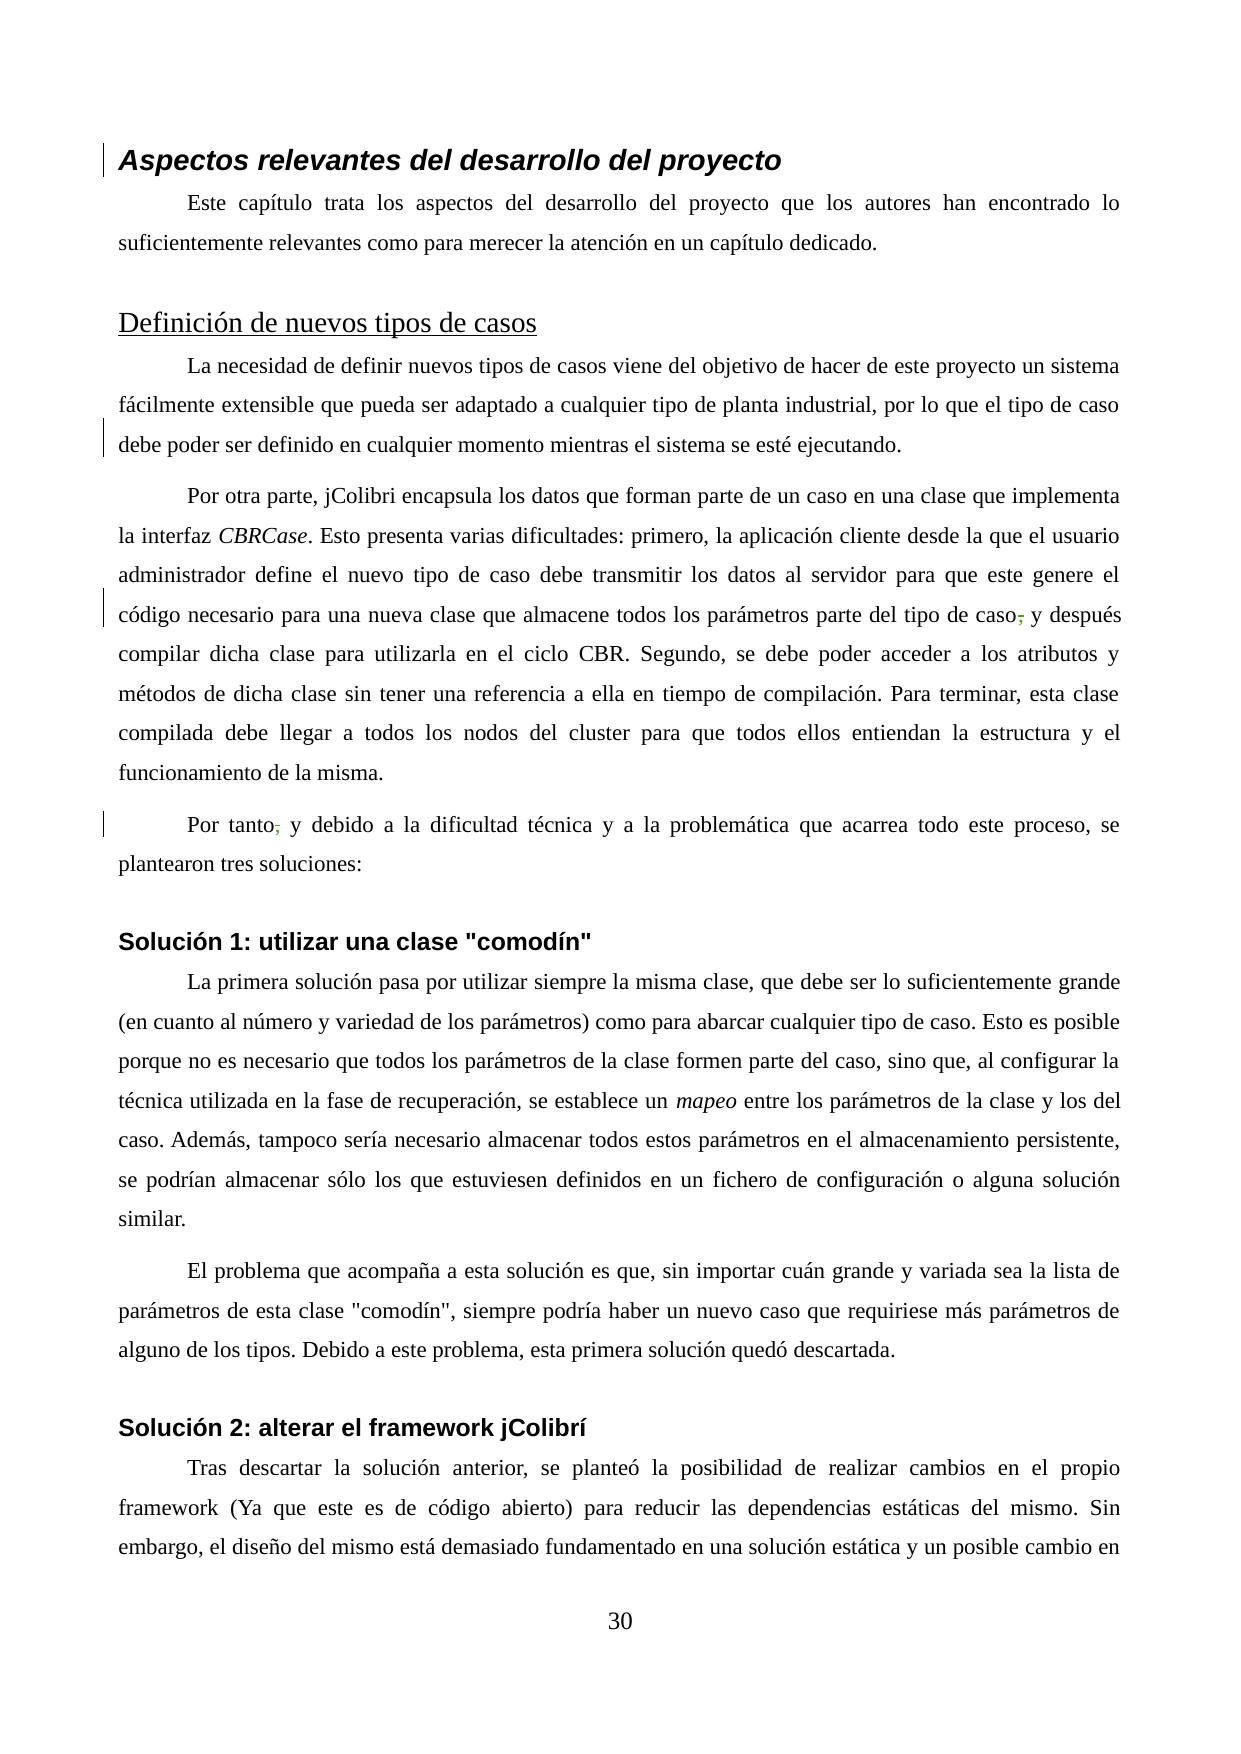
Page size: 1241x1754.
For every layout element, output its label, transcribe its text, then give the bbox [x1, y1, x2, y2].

text Tras descartar la solución anterior, se planteó la posibilidad de realizar cambios en el propio framework (Ya que este es de código abierto) para reducir las dependencias estáticas del mismo. Sin embargo, el diseño del mismo está demasiado fundamentado en una solución estática y un posible cambio en [118, 1454, 1122, 1559]
subtitle Definición de nuevos tipos de casos [118, 306, 1122, 339]
text La primera solución pasa por utilizar siempre la misma clase, que debe ser lo suficientemente grande (en cuanto al número y variedad de los parámetros) como para abarcar cualquier tipo de caso. Esto es posible porque no es necesario que todos los parámetros de la clase formen parte del caso, sino que, al configurar la técnica utilizada en la fase de recuperación, se establece un mapeo entre los parámetros de la clase y los del caso. Además, tampoco sería necesario almacenar todos estos parámetros en el almacenamiento persistente, se podrían almacenar sólo los que estuviesen definidos en un fichero de configuración o alguna solución similar. [118, 968, 1122, 1232]
text El problema que acompaña a esta solución es que, sin importar cuán grande y variada sea la lista de parámetros de esta clase "comodín", siempre podría haber un nuevo caso que requiriese más parámetros de alguno de los tipos. Debido a este problema, esta primera solución quedó descartada. [118, 1257, 1122, 1363]
subtitle Solución 1: utilizar una clase "comodín" [118, 927, 1122, 956]
text Por tanto y debido a la dificultad técnica y a la problemática que acarrea todo este proceso, se plantearon tres soluciones: [118, 811, 1122, 877]
text La necesidad de definir nuevos tipos de casos viene del objetivo de hacer de este proyecto un sistema fácilmente extensible que pueda ser adaptado a cualquier tipo de planta industrial, por lo que el tipo de caso debe poder ser definido en cualquier momento mientras el sistema se esté ejecutando. [118, 352, 1122, 457]
subtitle Aspectos relevantes del desarrollo del proyecto [118, 143, 1122, 177]
text Este capítulo trata los aspectos del desarrollo del proyecto que los autores han encontrado lo suficientemente relevantes como para merecer la atención en un capítulo dedicado. [118, 189, 1122, 255]
subtitle Solución 2: alterar el framework jColibrí [118, 1413, 1122, 1442]
text Por otra parte, jColibri encapsula los datos que forman parte de un caso en una clase que implementa la interfaz CBRCase. Esto presenta varias dificultades: primero, la aplicación cliente desde la que el usuario administrador define el nuevo tipo de caso debe transmitir los datos al servidor para que este genere el código necesario para una nueva clase que almacene todos los parámetros parte del tipo de caso y después compilar dicha clase para utilizarla en el ciclo CBR. Segundo, se debe poder acceder a los atributos y métodos de dicha clase sin tener una referencia a ella en tiempo de compilación. Para terminar, esta clase compilada debe llegar a todos los nodos del cluster para que todos ellos entiendan la estructura y el funcionamiento de la misma. [118, 483, 1122, 785]
